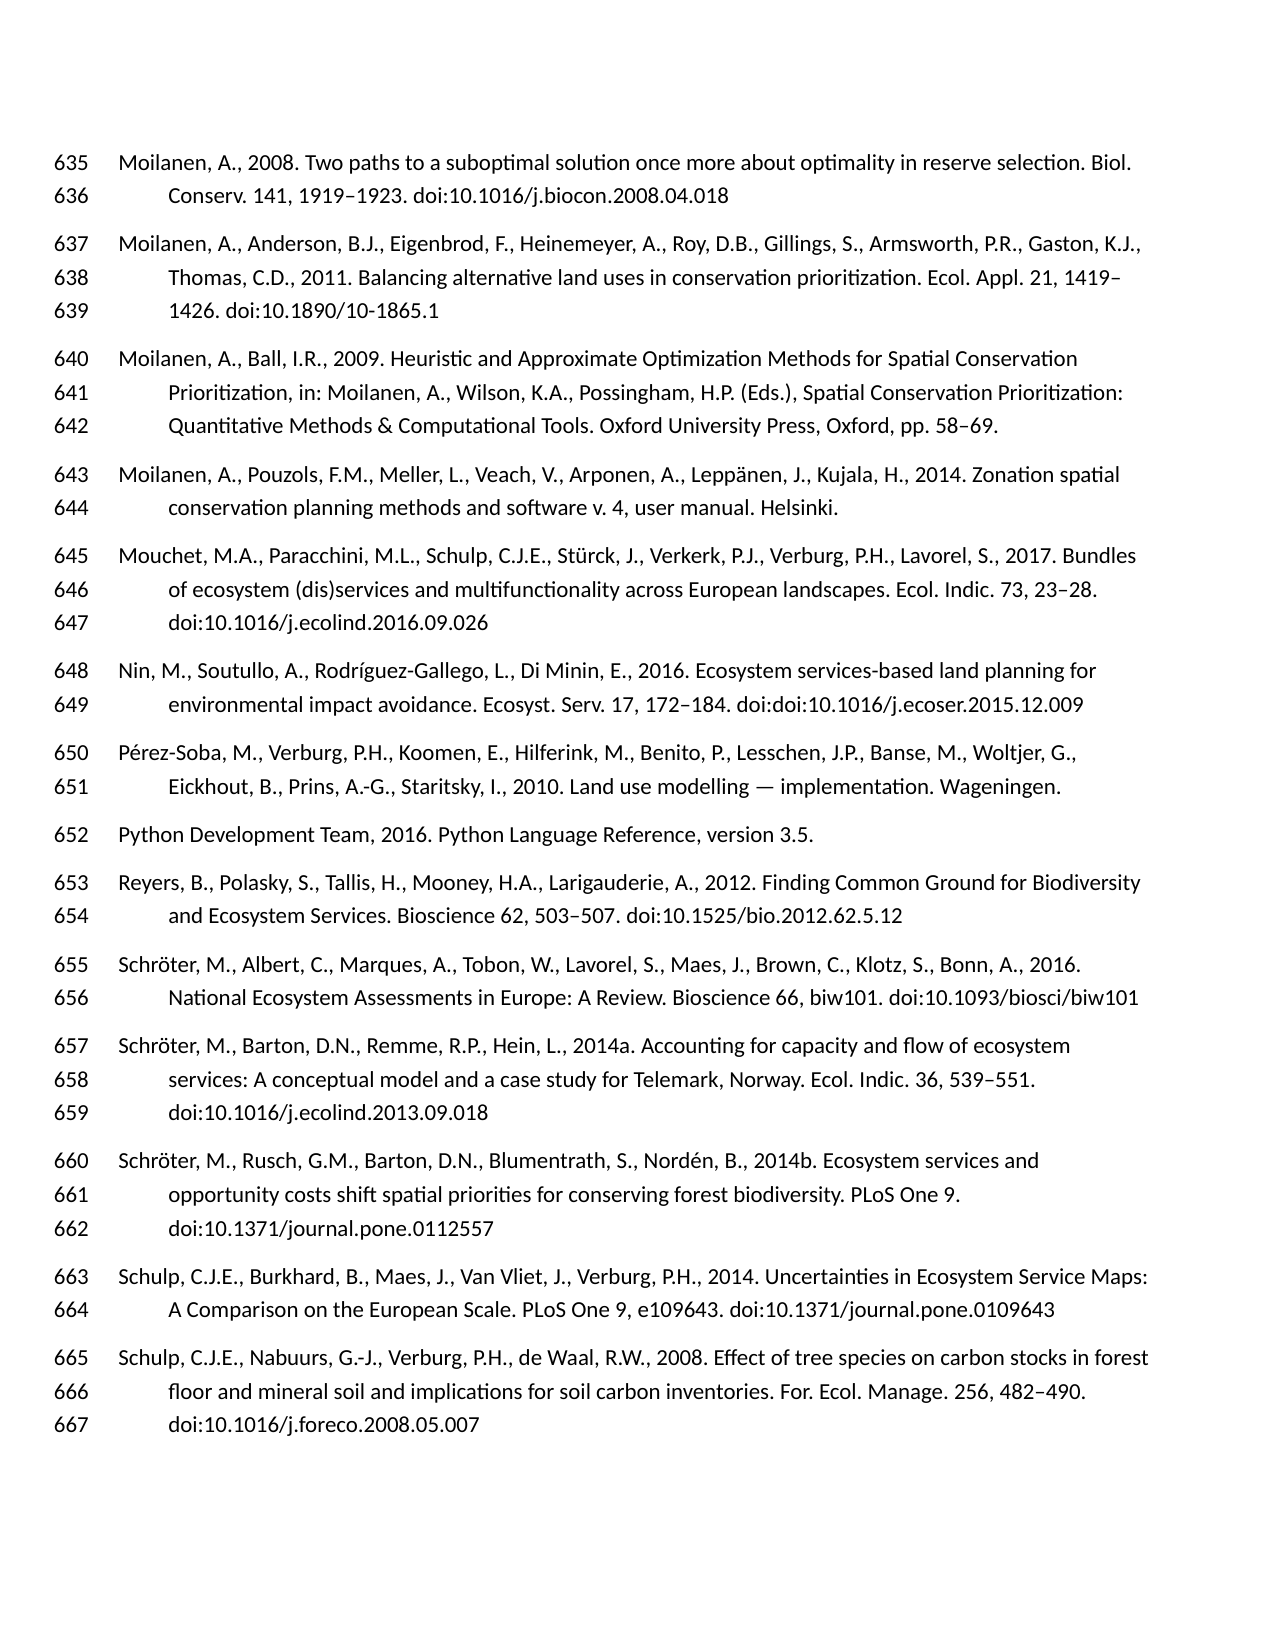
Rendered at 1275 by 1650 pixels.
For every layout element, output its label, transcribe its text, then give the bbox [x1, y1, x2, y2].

text Moilanen, A., 2008. Two paths to a suboptimal solution once more about optimality in reserve selection. Biol. Conserv. 141, 1919–1923. doi:10.1016/j.biocon.2008.04.018 [118, 148, 1157, 209]
text Schulp, C.J.E., Burkhard, B., Maes, J., Van Vliet, J., Verburg, P.H., 2014. Uncertainties in Ecosystem Service Maps: A Comparison on the European Scale. PLoS One 9, e109643. doi:10.1371/journal.pone.0109643 [118, 1262, 1157, 1323]
text Pérez-Soba, M., Verburg, P.H., Koomen, E., Hilferink, M., Benito, P., Lesschen, J.P., Banse, M., Woltjer, G., Eickhout, B., Prins, A.-G., Staritsky, I., 2010. Land use modelling — implementation. Wageningen. [118, 738, 1157, 800]
text Mouchet, M.A., Paracchini, M.L., Schulp, C.J.E., Stürck, J., Verkerk, P.J., Verburg, P.H., Lavorel, S., 2017. Bundles of ecosystem (dis)services and multifunctionality across European landscapes. Ecol. Indic. 73, 23–28. doi:10.1016/j.ecolind.2016.09.026 [118, 541, 1157, 636]
text Schröter, M., Albert, C., Marques, A., Tobon, W., Lavorel, S., Maes, J., Brown, C., Klotz, S., Bonn, A., 2016. National Ecosystem Assessments in Europe: A Review. Bioscience 66, biw101. doi:10.1093/biosci/biw101 [118, 950, 1157, 1011]
text Moilanen, A., Pouzols, F.M., Meller, L., Veach, V., Arponen, A., Leppänen, J., Kujala, H., 2014. Zonation spatial conservation planning methods and software v. 4, user manual. Helsinki. [118, 460, 1157, 521]
text Nin, M., Soutullo, A., Rodríguez-Gallego, L., Di Minin, E., 2016. Ecosystem services-based land planning for environmental impact avoidance. Ecosyst. Serv. 17, 172–184. doi:doi:10.1016/j.ecoser.2015.12.009 [118, 657, 1157, 718]
text Python Development Team, 2016. Python Language Reference, version 3.5. [118, 820, 1157, 848]
text Reyers, B., Polasky, S., Tallis, H., Mooney, H.A., Larigauderie, A., 2012. Finding Common Ground for Biodiversity and Ecosystem Services. Bioscience 62, 503–507. doi:10.1525/bio.2012.62.5.12 [118, 868, 1157, 929]
text Schulp, C.J.E., Nabuurs, G.-J., Verburg, P.H., de Waal, R.W., 2008. Effect of tree species on carbon stocks in forest floor and mineral soil and implications for soil carbon inventories. For. Ecol. Manage. 256, 482–490. doi:10.1016/j.foreco.2008.05.007 [118, 1343, 1157, 1438]
text Moilanen, A., Anderson, B.J., Eigenbrod, F., Heinemeyer, A., Roy, D.B., Gillings, S., Armsworth, P.R., Gaston, K.J., Thomas, C.D., 2011. Balancing alternative land uses in conservation prioritization. Ecol. Appl. 21, 1419–1426. doi:10.1890/10-1865.1 [118, 229, 1157, 324]
text Schröter, M., Barton, D.N., Remme, R.P., Hein, L., 2014a. Accounting for capacity and flow of ecosystem services: A conceptual model and a case study for Telemark, Norway. Ecol. Indic. 36, 539–551. doi:10.1016/j.ecolind.2013.09.018 [118, 1031, 1157, 1126]
text Schröter, M., Rusch, G.M., Barton, D.N., Blumentrath, S., Nordén, B., 2014b. Ecosystem services and opportunity costs shift spatial priorities for conserving forest biodiversity. PLoS One 9. doi:10.1371/journal.pone.0112557 [118, 1147, 1157, 1242]
text Moilanen, A., Ball, I.R., 2009. Heuristic and Approximate Optimization Methods for Spatial Conservation Prioritization, in: Moilanen, A., Wilson, K.A., Possingham, H.P. (Eds.), Spatial Conservation Prioritization: Quantitative Methods & Computational Tools. Oxford University Press, Oxford, pp. 58–69. [118, 344, 1157, 439]
